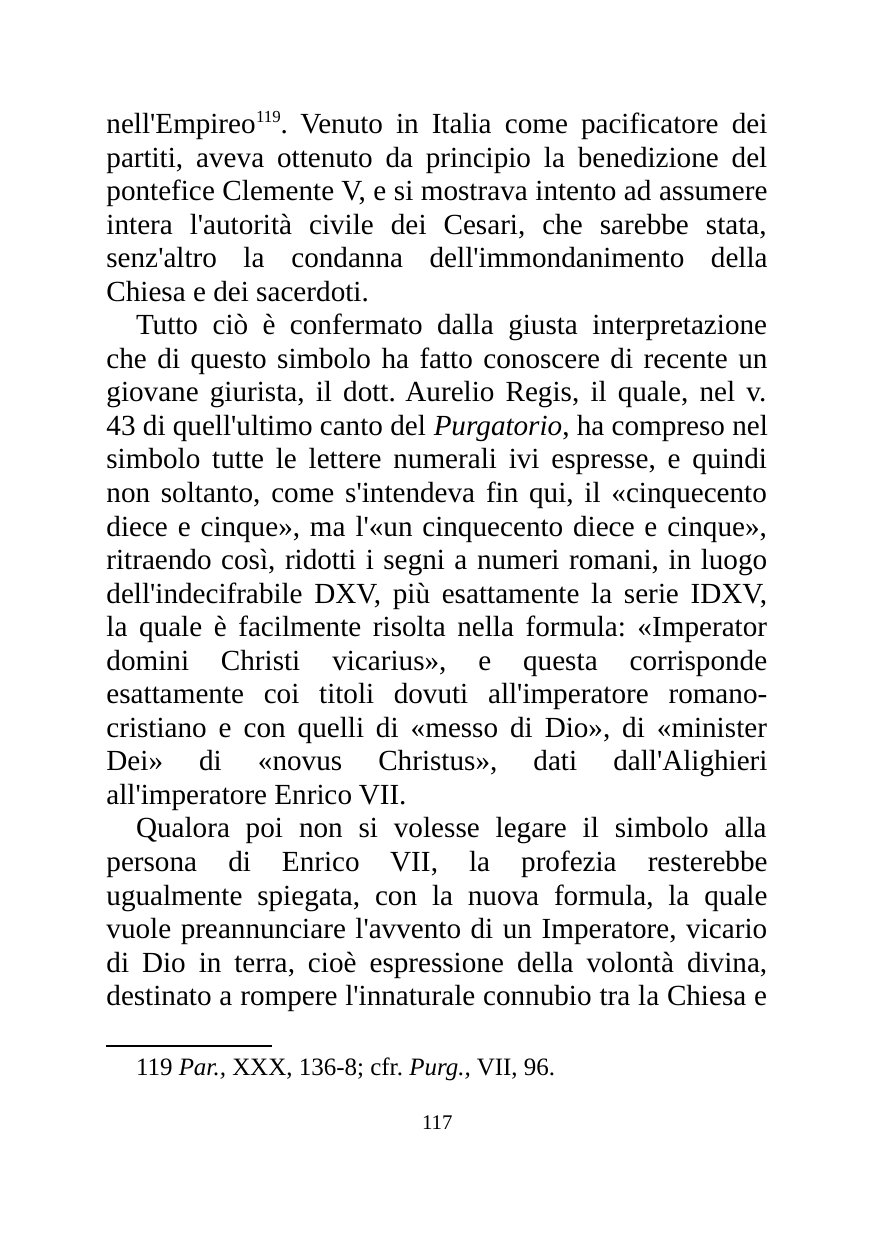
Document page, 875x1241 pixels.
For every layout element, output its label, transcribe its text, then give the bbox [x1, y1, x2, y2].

text Qualora poi non si volesse legare il simbolo alla persona di Enrico VII, la profezia resterebbe ugualmente spiegata, con la nuova formula, la quale vuole preannunciare l'avvento di un Imperatore, vicario di Dio in terra, cioè espressione della volontà divina, destinato a rompere l'innaturale connubio tra la Chiesa e [106, 811, 768, 1012]
text Par., XXX, 136-8; cfr. Purg., VII, 96. [106, 1052, 768, 1080]
text nell'Empireo. Venuto in Italia come pacificatore dei partiti, aveva ottenuto da principio la benedizione del pontefice Clemente V, e si mostrava intento ad assumere intera l'autorità civile dei Cesari, che sarebbe stata, senz'altro la condanna dell'immondanimento della Chiesa e dei sacerdoti. [106, 106, 768, 307]
text Tutto ciò è confermato dalla giusta interpretazione che di questo simbolo ha fatto conoscere di recente un giovane giurista, il dott. Aurelio Regis, il quale, nel v. 43 di quell'ultimo canto del Purgatorio, ha compreso nel simbolo tutte le lettere numerali ivi espresse, e quindi non soltanto, come s'intendeva fin qui, il «cinquecento diece e cinque», ma l'«un cinquecento diece e cinque», ritraendo così, ridotti i segni a numeri romani, in luogo dell'indecifrabile DXV, più esattamente la serie IDXV, la quale è facilmente risolta nella formula: «Imperator domini Christi vicarius», e questa corrisponde esattamente coi titoli dovuti all'imperatore romano-cristiano e con quelli di «messo di Dio», di «minister Dei» di «novus Christus», dati dall'Alighieri all'imperatore Enrico VII. [106, 307, 768, 811]
